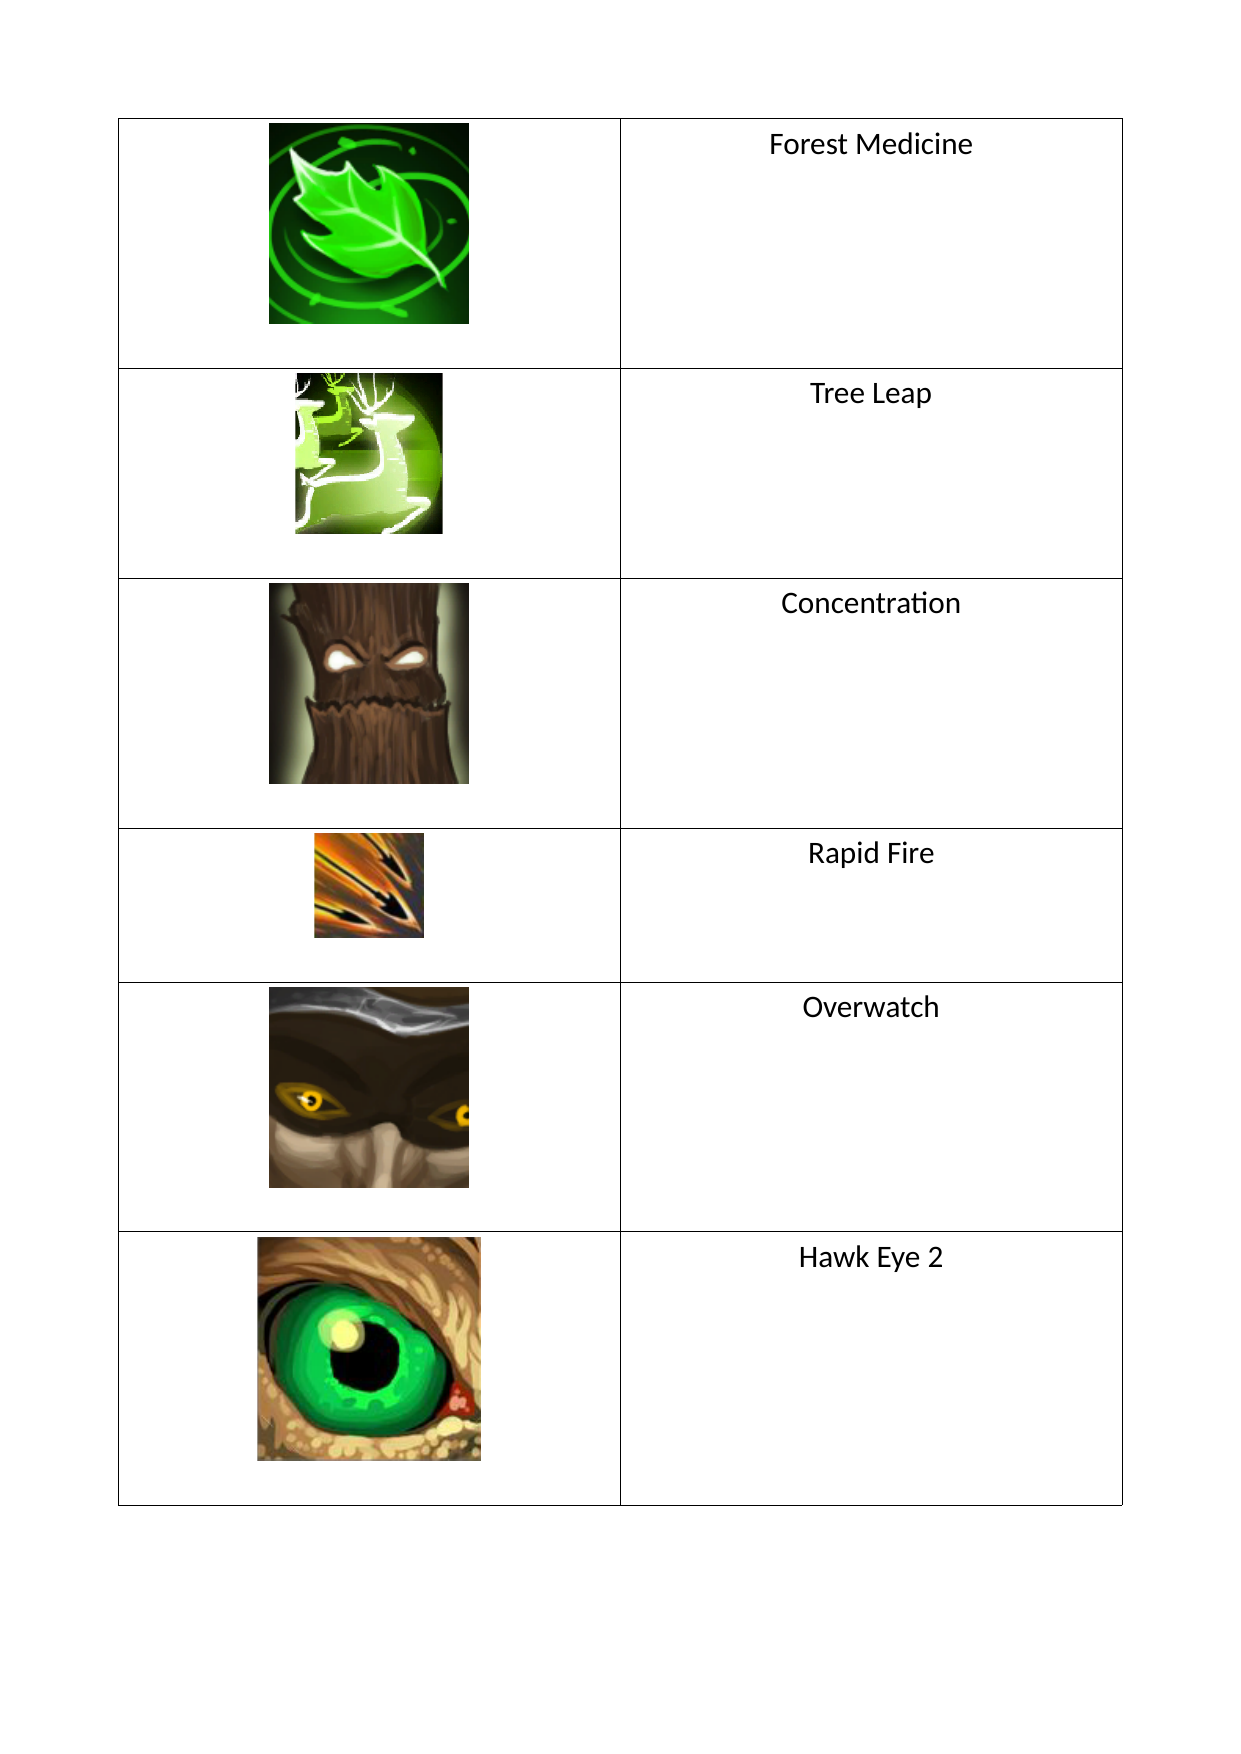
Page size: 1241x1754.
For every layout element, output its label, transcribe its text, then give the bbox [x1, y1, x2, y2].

picture [269, 987, 469, 1188]
table_cell Hawk Eye 2 [621, 1232, 1122, 1504]
table_cell [119, 784, 620, 827]
table_cell [119, 584, 269, 783]
table_cell Forest Medicine [621, 119, 1122, 368]
picture [295, 373, 443, 534]
table_cell [119, 579, 620, 583]
table_cell [119, 829, 620, 982]
table_cell Tree Leap [621, 369, 1122, 578]
table_cell [119, 1232, 620, 1504]
picture [269, 123, 469, 324]
table_cell Rapid Fire [621, 829, 1122, 982]
table_cell [119, 119, 620, 368]
picture [314, 833, 424, 938]
picture [269, 583, 469, 784]
picture [257, 1237, 481, 1461]
table_cell Concentration [621, 579, 1122, 827]
table_cell [469, 584, 620, 783]
table_cell Overwatch [621, 983, 1122, 1231]
table_cell [119, 369, 620, 578]
table_cell [119, 983, 620, 1231]
